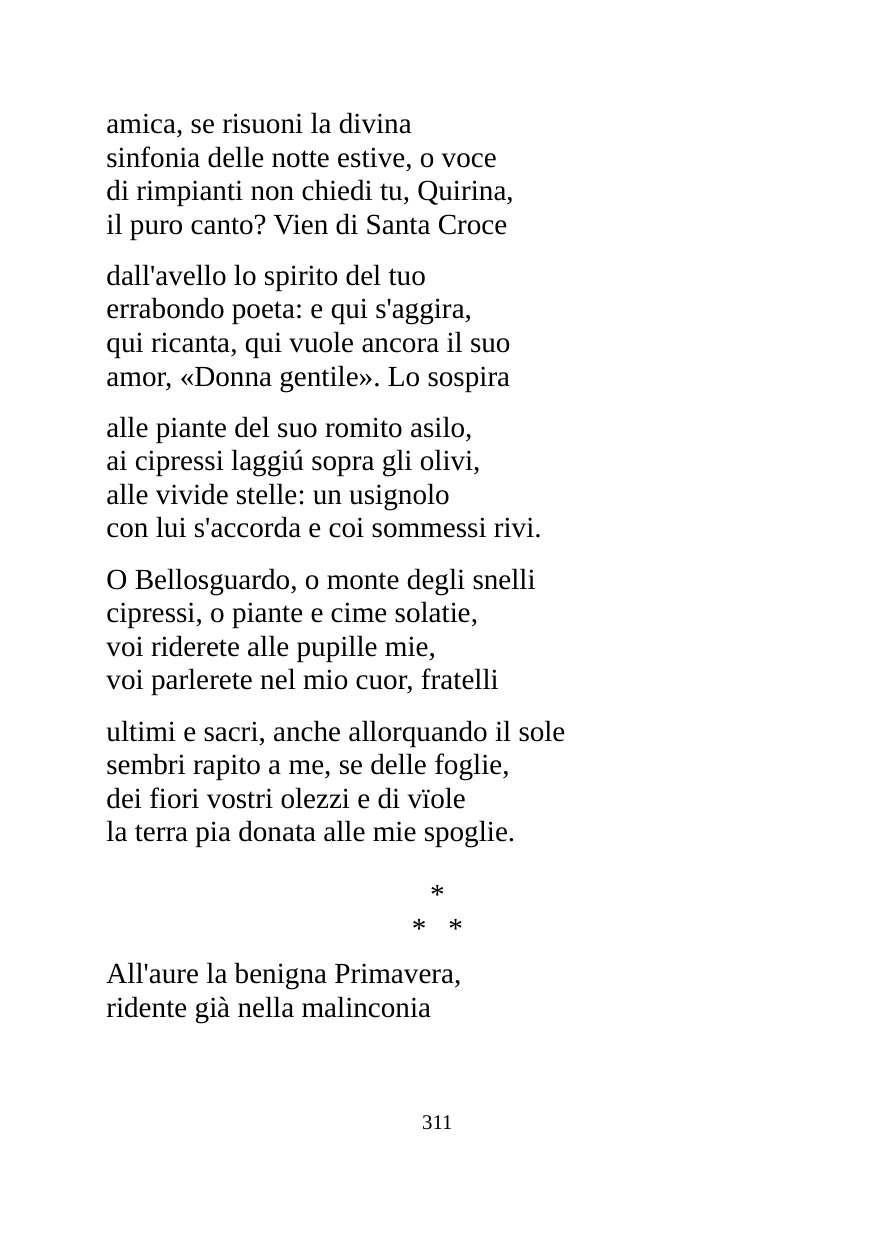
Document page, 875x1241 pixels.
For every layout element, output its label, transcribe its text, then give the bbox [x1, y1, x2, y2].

text ultimi e sacri, anche allorquando il sole sembri rapito a me, se delle foglie, dei fiori vostri olezzi e di vïole la terra pia donata alle mie spoglie. [106, 714, 768, 848]
text amica, se risuoni la divina sinfonia delle notte estive, o voce di rimpianti non chiedi tu, Quirina, il puro canto? Vien di Santa Croce [106, 106, 768, 240]
text O Bellosguardo, o monte degli snelli cipressi, o piante e cime solatie, voi riderete alle pupille mie, voi parlerete nel mio cuor, fratelli [106, 562, 768, 696]
text * * * [106, 877, 768, 944]
text dall'avello lo spirito del tuo errabondo poeta: e qui s'aggira, qui ricanta, qui vuole ancora il suo amor, «Donna gentile». Lo sospira [106, 258, 768, 392]
text All'aure la benigna Primavera, ridente già nella malinconia [106, 956, 768, 1023]
text alle piante del suo romito asilo, ai cipressi laggiú sopra gli olivi, alle vivide stelle: un usignolo con lui s'accorda e coi sommessi rivi. [106, 410, 768, 544]
